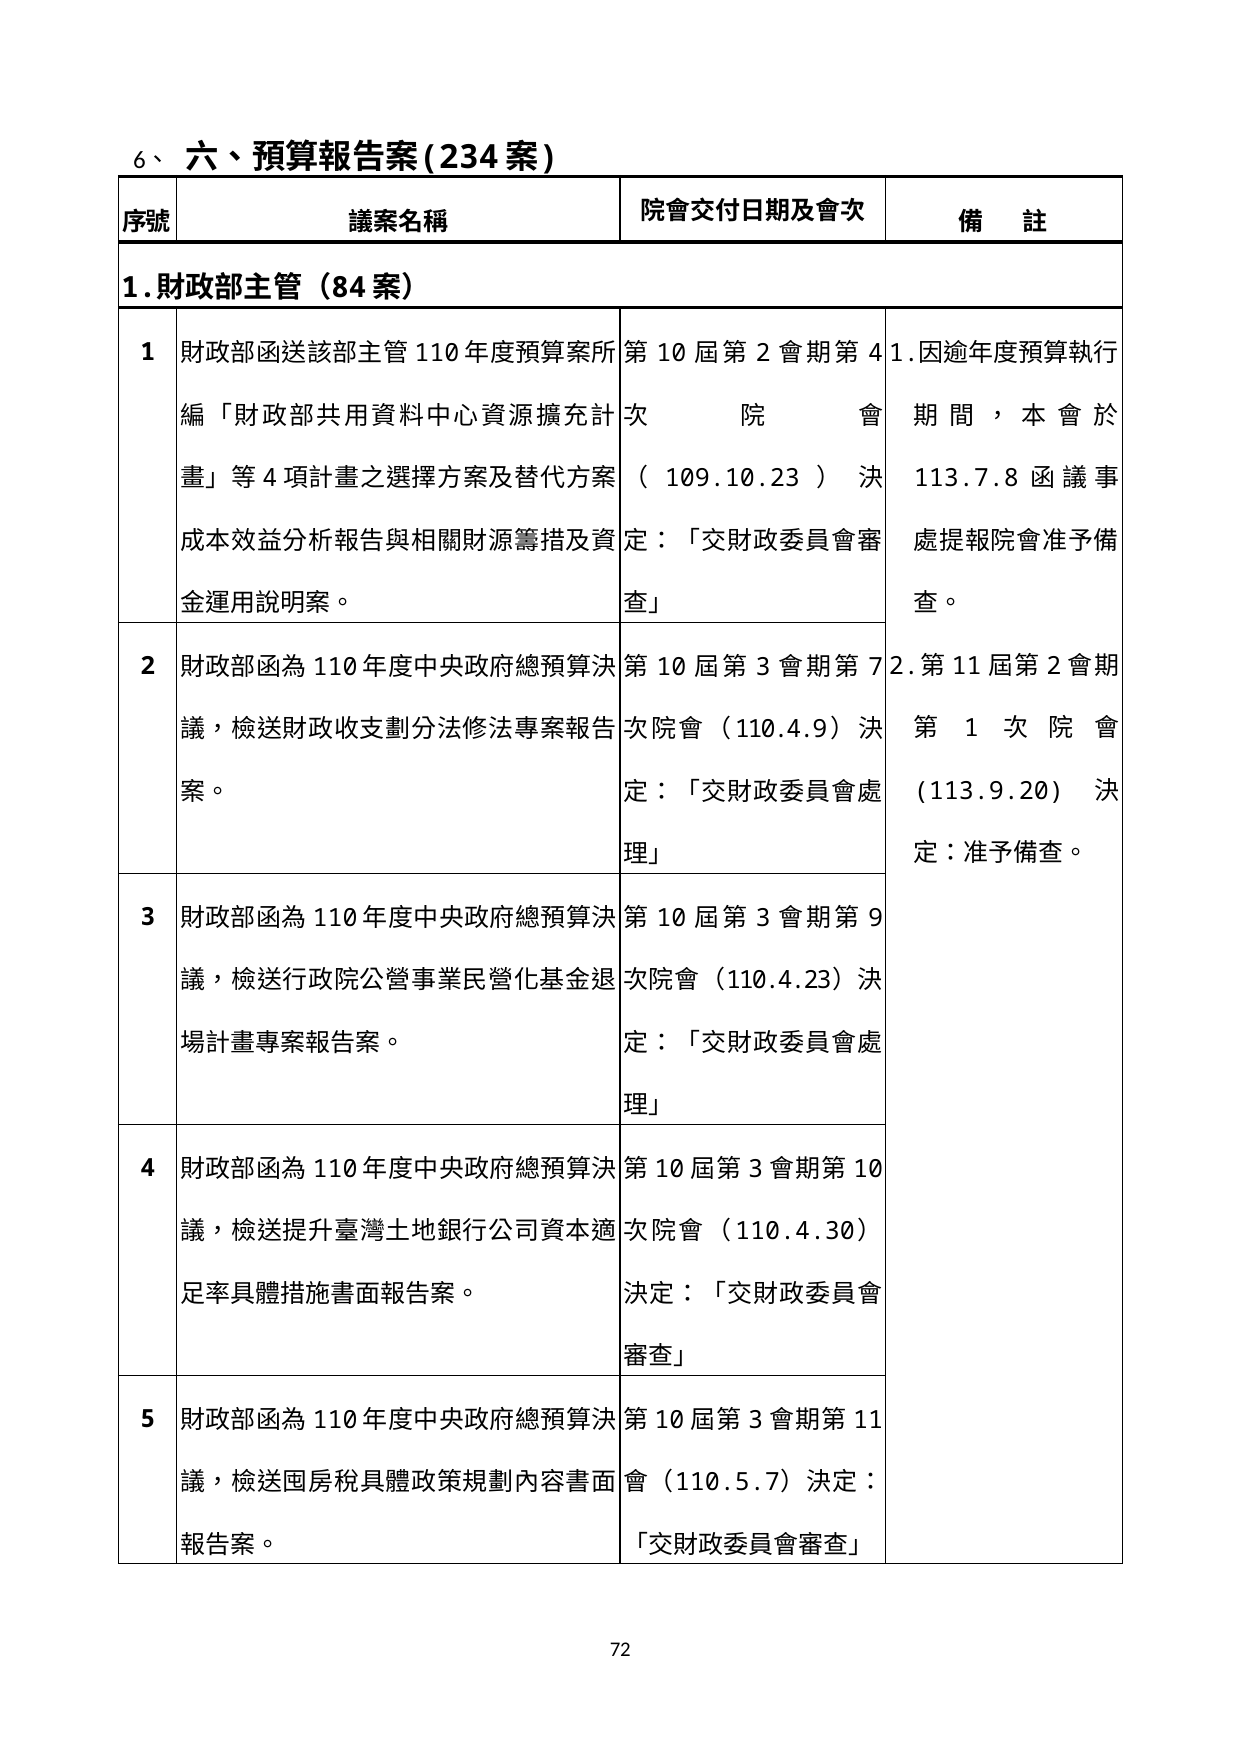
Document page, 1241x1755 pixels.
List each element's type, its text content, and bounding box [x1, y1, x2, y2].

subtitle 六、預算報告案(234案) [133, 112, 1122, 175]
table_cell 1.因逾年度預算執行期間，本會於113.7.8函議事處提報院會准予備查。 2.第11屆第2會期第1次院會(113.9.20)決定：准予備查。 [886, 309, 1122, 1563]
table_cell [119, 1376, 176, 1563]
table_header 備 註 [886, 178, 1122, 240]
table_cell 第10屆第3會期第9次院會（110.4.23）決定：「交財政委員會處理」 [621, 874, 885, 1124]
table_cell 財政部函為110年度中央政府總預算決議，檢送提升臺灣土地銀行公司資本適足率具體措施書面報告案。 [177, 1125, 619, 1375]
table_cell [119, 1125, 176, 1375]
table_cell 財政部函為110年度中央政府總預算決議，檢送行政院公營事業民營化基金退場計畫專案報告案。 [177, 874, 619, 1124]
table_cell 第10屆第2會期第4次院會（109.10.23）決定：「交財政委員會審查」 [621, 309, 885, 622]
table_cell 財政部函為110年度中央政府總預算決議，檢送囤房稅具體政策規劃內容書面報告案。 [177, 1376, 619, 1563]
table_cell [119, 874, 176, 1124]
table_cell 1.財政部主管（84案） [119, 244, 1122, 306]
table_cell [119, 623, 176, 873]
table_cell [119, 309, 176, 622]
table_cell 第10屆第3會期第11會（110.5.7）決定：「交財政委員會審查」 [621, 1376, 885, 1563]
table_header 議案名稱 [177, 178, 619, 240]
table_cell 財政部函為110年度中央政府總預算決議，檢送財政收支劃分法修法專案報告案。 [177, 623, 619, 873]
table_header 院會交付日期及會次 [621, 178, 885, 240]
table_cell 第10屆第3會期第7次院會（110.4.9）決定：「交財政委員會處理」 [621, 623, 885, 873]
table_header 序號 [119, 178, 176, 240]
table_cell 第10屆第3會期第10次院會（110.4.30）決定：「交財政委員會審查」 [621, 1125, 885, 1375]
table_cell 財政部函送該部主管110年度預算案所編「財政部共用資料中心資源擴充計畫」等4項計畫之選擇方案及替代方案成本效益分析報告與相關財源籌措及資金運用說明案。 [177, 309, 619, 622]
